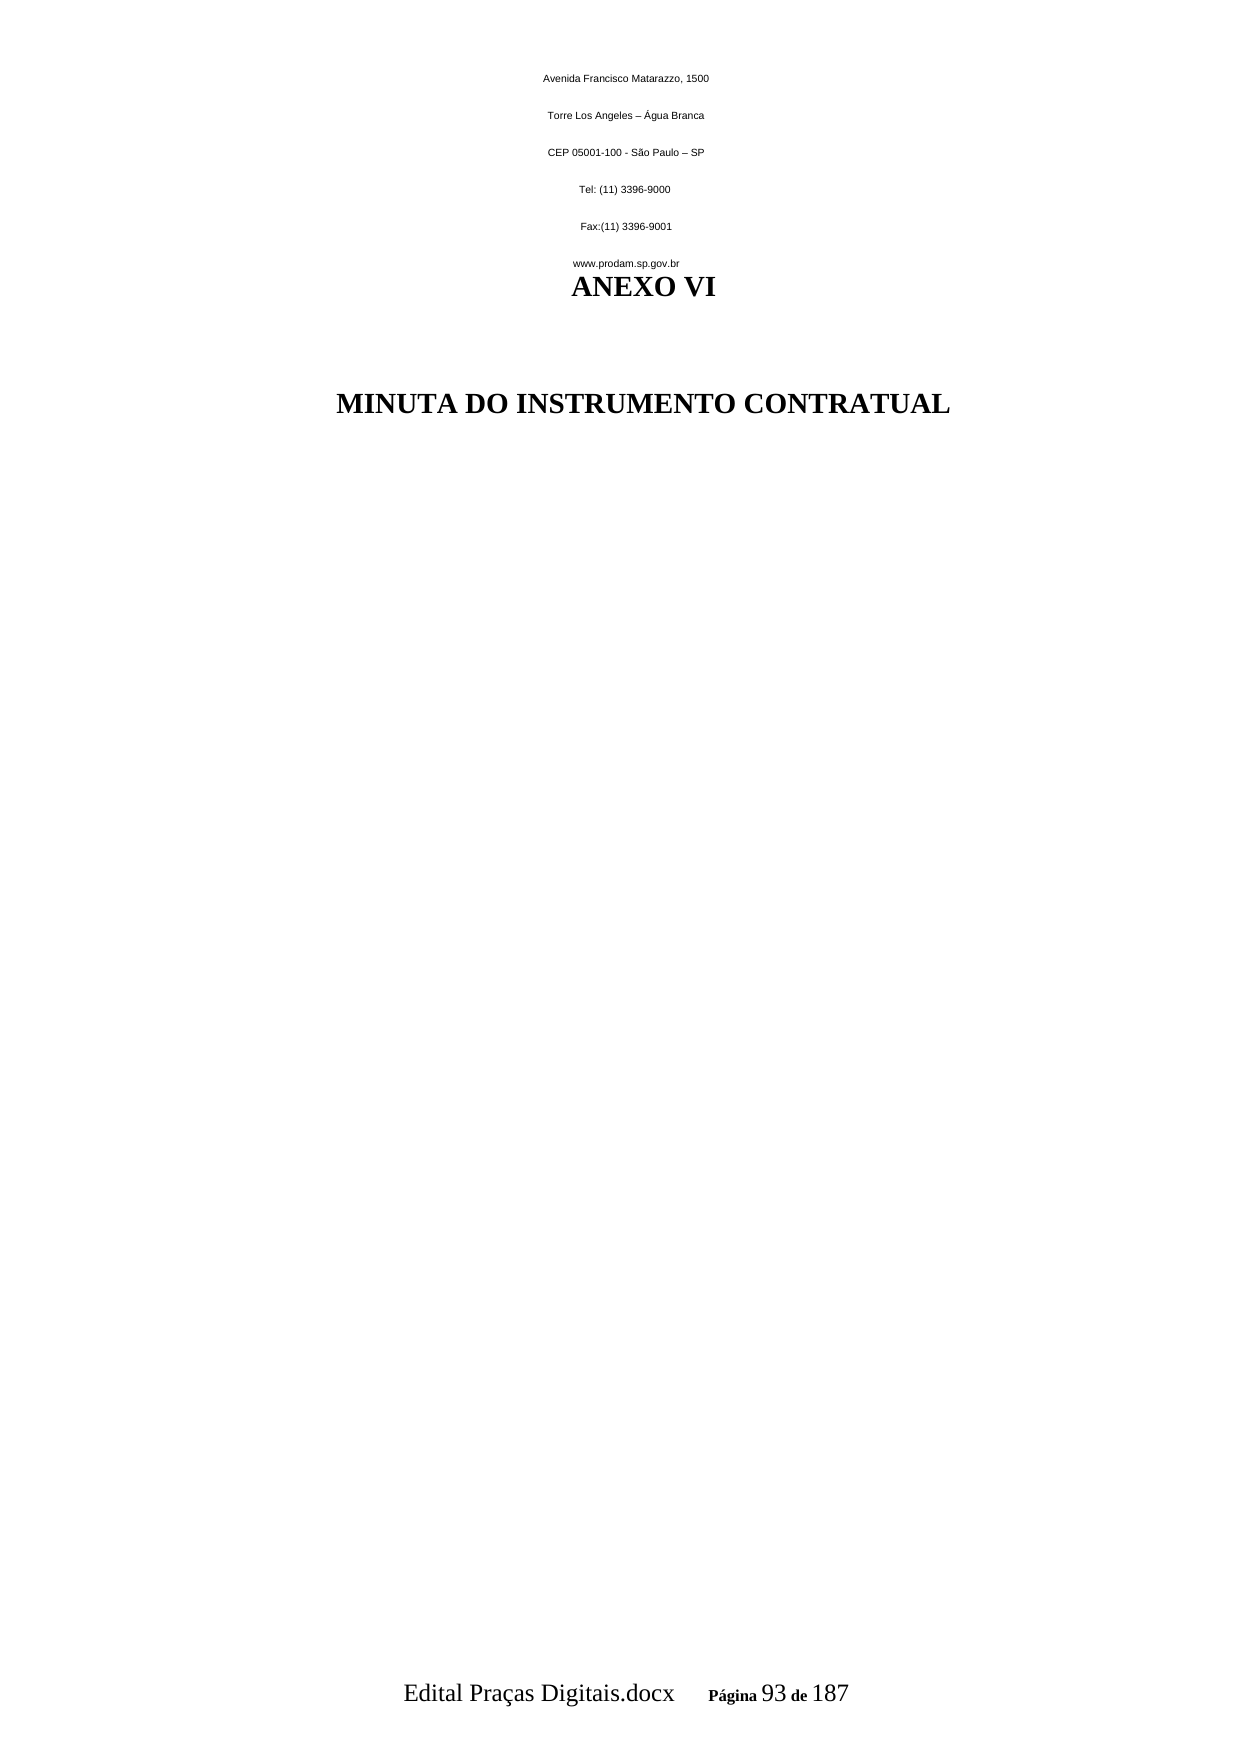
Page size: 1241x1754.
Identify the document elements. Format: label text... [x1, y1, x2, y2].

text MINUTA DO INSTRUMENTO CONTRATUAL [103, 386, 1184, 420]
text ANEXO VI [103, 269, 1184, 303]
